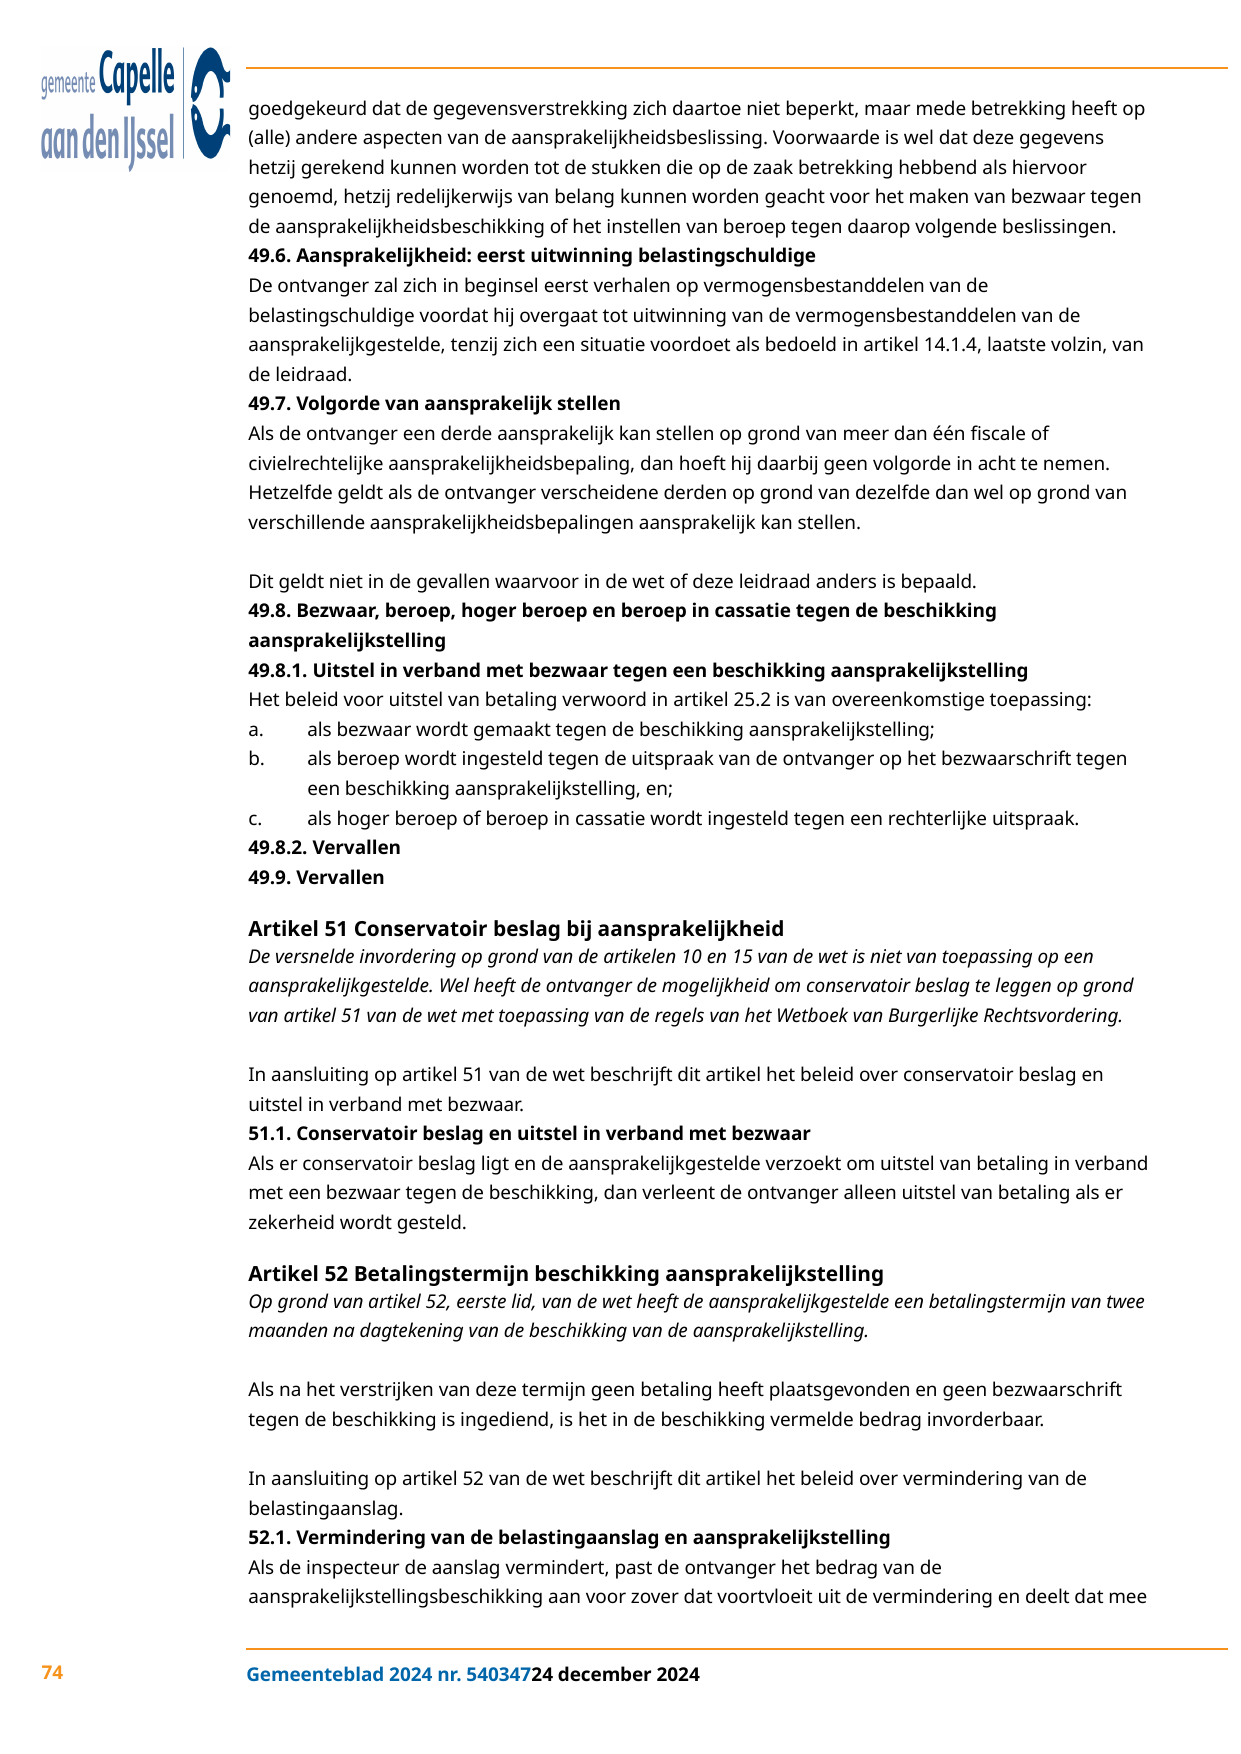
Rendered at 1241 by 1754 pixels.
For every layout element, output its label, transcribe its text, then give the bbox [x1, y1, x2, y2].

text Als de ontvanger een derde aansprakelijk kan stellen op grond van meer dan één fiscale of civielrechtelijke aansprakelijkheidsbepaling, dan hoeft hij daarbij geen volgorde in acht te nemen. Hetzelfde geldt als de ontvanger verscheidene derden op grond van dezelfde dan wel op grond van verschillende aansprakelijkheidsbepalingen aansprakelijk kan stellen. [248, 420, 1152, 535]
text goedgekeurd dat de gegevensverstrekking zich daartoe niet beperkt, maar mede betrekking heeft op (alle) andere aspecten van de aansprakelijkheidsbeslissing. Voorwaarde is wel dat deze gegevens hetzij gerekend kunnen worden tot de stukken die op de zaak betrekking hebbend als hiervoor genoemd, hetzij redelijkerwijs van belang kunnen worden geacht voor het maken van bezwaar tegen de aansprakelijkheidsbeschikking of het instellen van beroep tegen daarop volgende beslissingen. [248, 95, 1152, 239]
text Artikel 51 Conservatoir beslag bij aansprakelijkheid [248, 914, 1152, 943]
text In aansluiting op artikel 52 van de wet beschrijft dit artikel het beleid over vermindering van de belastingaanslag. [248, 1465, 1152, 1521]
text Als de inspecteur de aanslag vermindert, past de ontvanger het bedrag van de aansprakelijkstellingsbeschikking aan voor zover dat voortvloeit uit de vermindering en deelt dat mee [248, 1554, 1152, 1609]
list als beroep wordt ingesteld tegen de uitspraak van de ontvanger op het bezwaarschrift tegen een beschikking aansprakelijkstelling, en; [248, 746, 1152, 801]
text 49.7. Volgorde van aansprakelijk stellen [248, 391, 1152, 416]
text 49.6. Aansprakelijkheid: eerst uitwinning belastingschuldige [248, 243, 1152, 268]
text 49.8. Bezwaar, beroep, hoger beroep en beroep in cassatie tegen de beschikking aansprakelijkstelling [248, 598, 1152, 653]
picture [41, 47, 231, 172]
text Als na het verstrijken van deze termijn geen betaling heeft plaatsgevonden en geen bezwaarschrift tegen de beschikking is ingediend, is het in de beschikking vermelde bedrag invorderbaar. [248, 1377, 1152, 1432]
text 49.9. Vervallen [248, 864, 1152, 890]
text 49.8.2. Vervallen [248, 834, 1152, 860]
list als bezwaar wordt gemaakt tegen de beschikking aansprakelijkstelling; [248, 716, 1152, 742]
text Op grond van artikel 52, eerste lid, van de wet heeft de aansprakelijkgestelde een betalingstermijn van twee maanden na dagtekening van de beschikking van de aansprakelijkstelling. [248, 1288, 1152, 1343]
text De versnelde invordering op grond van de artikelen 10 en 15 van de wet is niet van toepassing op een aansprakelijkgestelde. Wel heeft de ontvanger de mogelijkheid om conservatoir beslag te leggen op grond van artikel 51 van de wet met toepassing van de regels van het Wetboek van Burgerlijke Rechtsvordering. [248, 943, 1152, 1028]
text 49.8.1. Uitstel in verband met bezwaar tegen een beschikking aansprakelijkstelling [248, 657, 1152, 683]
text De ontvanger zal zich in beginsel eerst verhalen op vermogensbestanddelen van de belastingschuldige voordat hij overgaat tot uitwinning van de vermogensbestanddelen van de aansprakelijkgestelde, tenzij zich een situatie voordoet als bedoeld in artikel 14.1.4, laatste volzin, van de leidraad. [248, 272, 1152, 387]
text Het beleid voor uitstel van betaling verwoord in artikel 25.2 is van overeenkomstige toepassing: [248, 686, 1152, 712]
text Artikel 52 Betalingstermijn beschikking aansprakelijkstelling [248, 1259, 1152, 1288]
list als hoger beroep of beroep in cassatie wordt ingesteld tegen een rechterlijke uitspraak. [248, 805, 1152, 831]
text In aansluiting op artikel 51 van de wet beschrijft dit artikel het beleid over conservatoir beslag en uitstel in verband met bezwaar. [248, 1061, 1152, 1116]
text 51.1. Conservatoir beslag en uitstel in verband met bezwaar [248, 1120, 1152, 1146]
text 52.1. Vermindering van de belastingaanslag en aansprakelijkstelling [248, 1524, 1152, 1550]
text Dit geldt niet in de gevallen waarvoor in de wet of deze leidraad anders is bepaald. [248, 568, 1152, 594]
text Als er conservatoir beslag ligt en de aansprakelijkgestelde verzoekt om uitstel van betaling in verband met een bezwaar tegen de beschikking, dan verleent de ontvanger alleen uitstel van betaling als er zekerheid wordt gesteld. [248, 1150, 1152, 1235]
